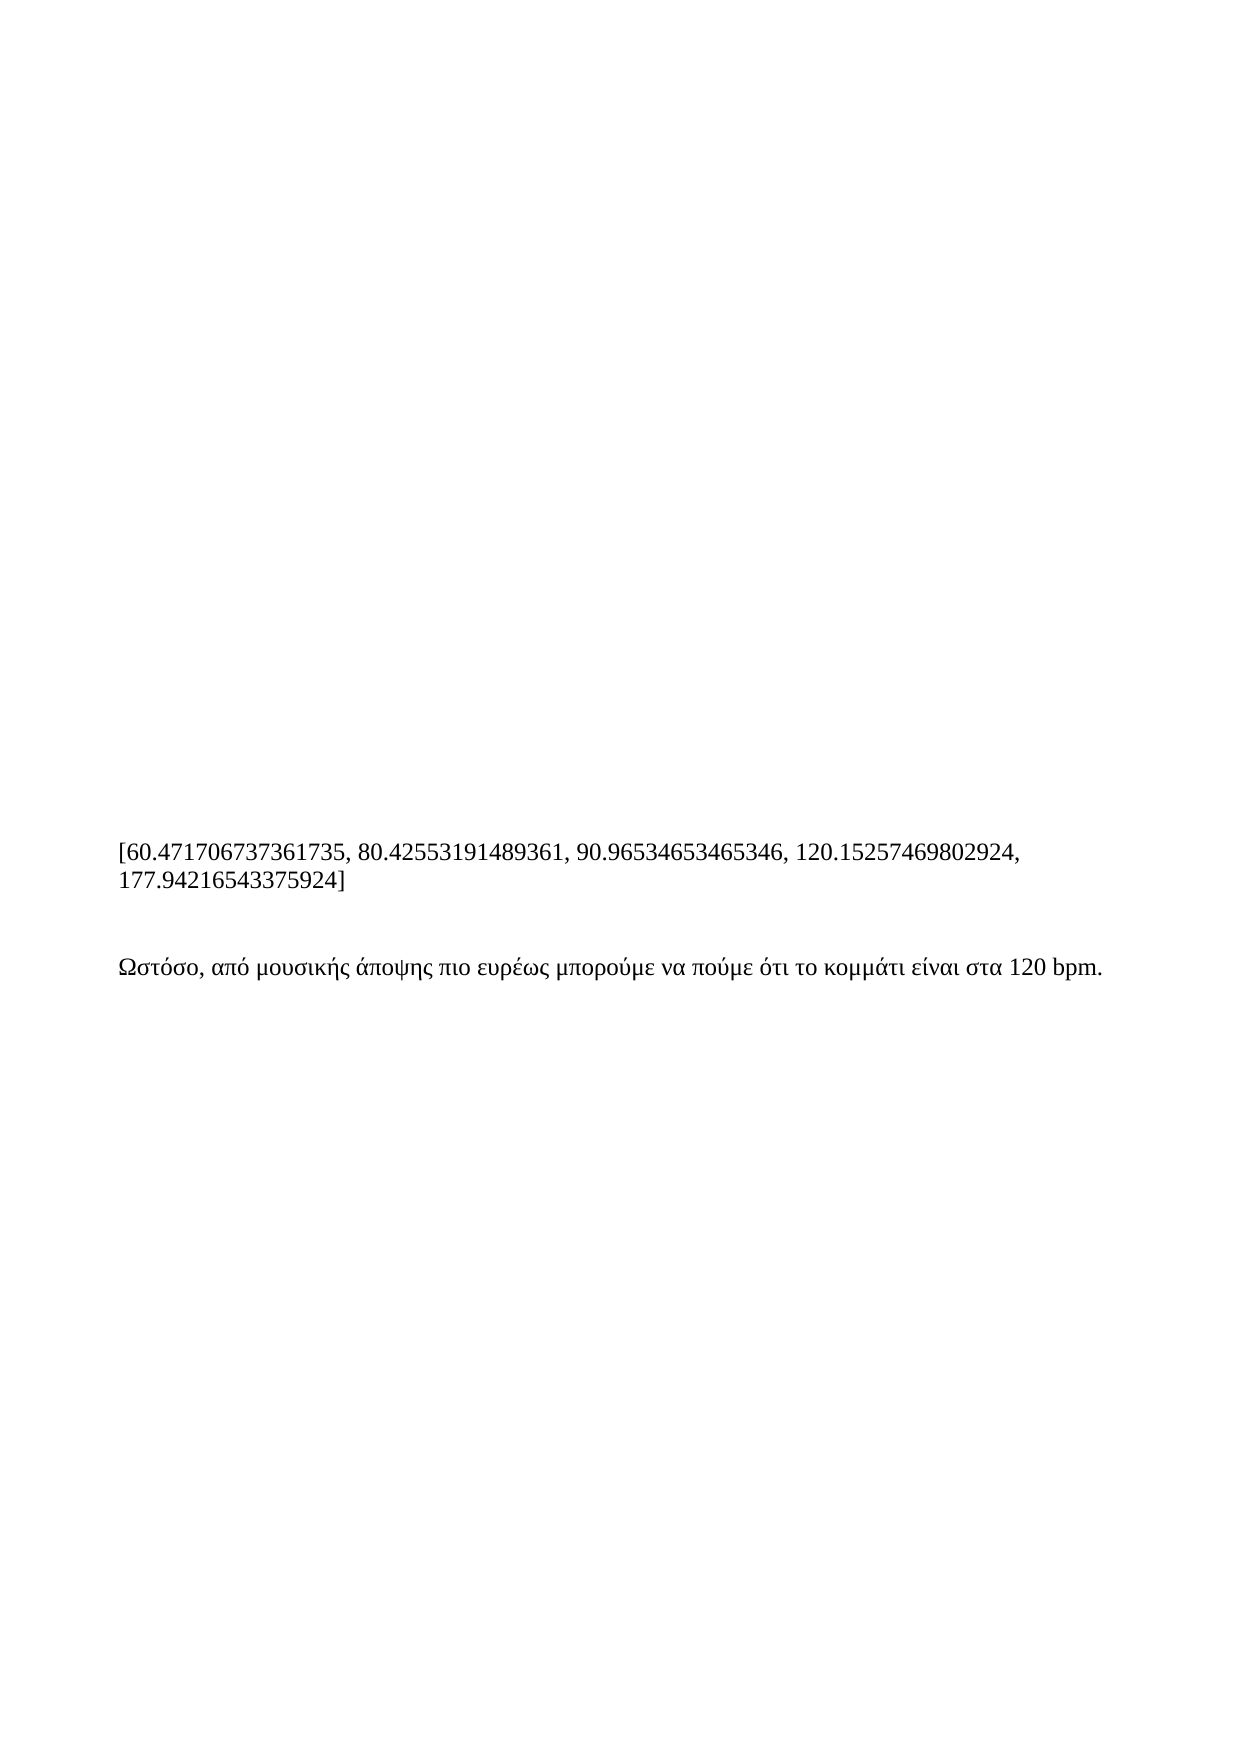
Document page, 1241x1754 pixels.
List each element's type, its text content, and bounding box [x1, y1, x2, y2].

text [60.471706737361735, 80.42553191489361, 90.96534653465346, 120.15257469802924, 177.94216543375924] [118, 837, 1122, 894]
text Ωστόσο, από μουσικής άποψης πιο ευρέως μπορούμε να πούμε ότι το κομμάτι είναι στα 120 bpm. [118, 952, 1122, 981]
